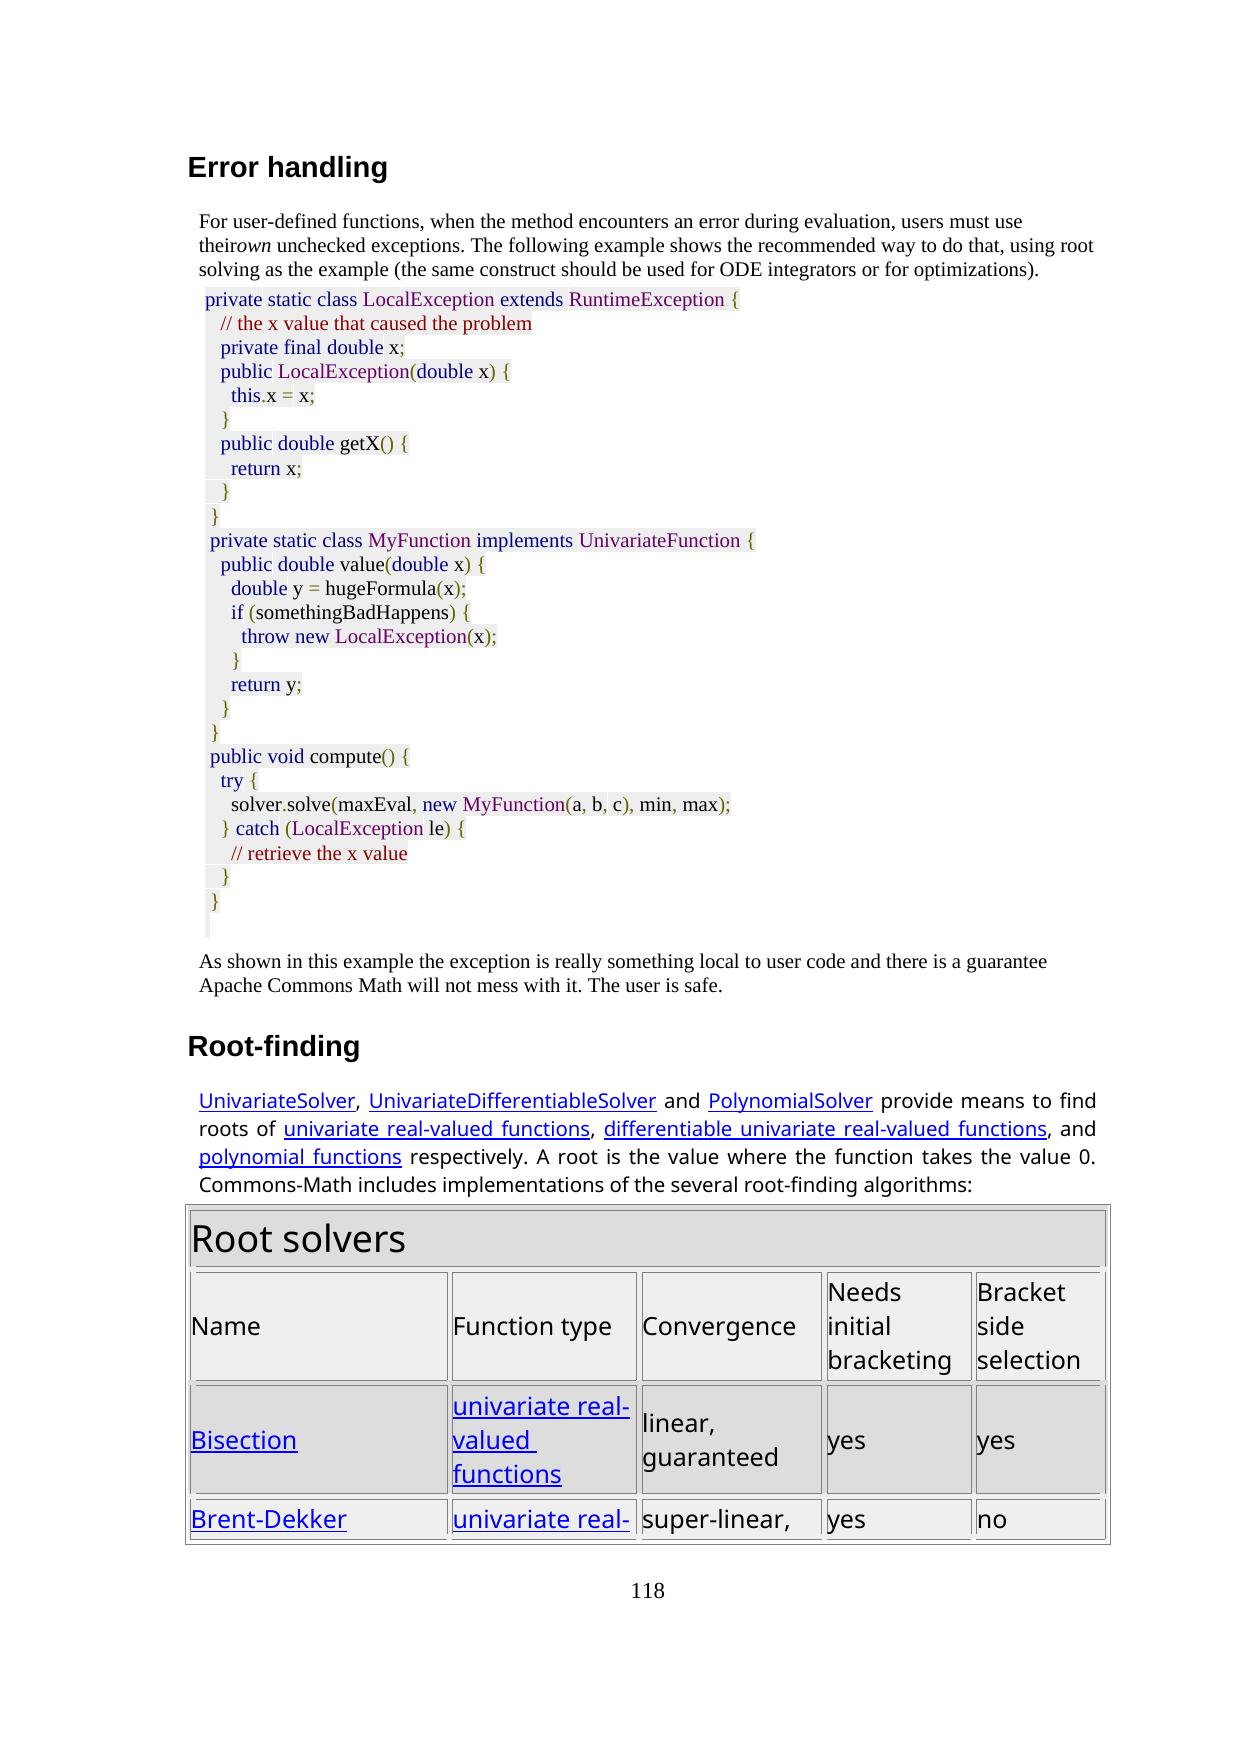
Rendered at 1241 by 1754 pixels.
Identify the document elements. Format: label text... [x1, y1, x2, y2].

table_cell yes [974, 1380, 1108, 1493]
text public double value(double x) { [205, 552, 1097, 576]
table_cell no [974, 1493, 1108, 1539]
text For user-defined functions, when the method encounters an error during evaluation, users must use theirown unchecked exceptions. The following example shows the recommended way to do that, using root solving as the example (the same construct should be used for ODE integrators or for optimizations). [198, 208, 1097, 281]
text } [205, 696, 1097, 720]
table_cell linear, guaranteed [639, 1380, 824, 1493]
text } [205, 864, 1097, 888]
table_cell Brent-Dekker [188, 1493, 449, 1539]
table_cell Function type [449, 1267, 639, 1380]
table_cell Name [188, 1266, 449, 1380]
text double y = hugeFormula(x); [205, 576, 1097, 600]
table_header Root solvers [188, 1205, 1108, 1266]
table_cell Convergence [639, 1267, 824, 1380]
text public double getX() { [205, 431, 1097, 455]
text private static class LocalException extends RuntimeException { [205, 287, 1097, 311]
text throw new LocalException(x); [205, 624, 1097, 648]
text } [205, 407, 1097, 431]
text // the x value that caused the problem [205, 311, 1097, 335]
text public void compute() { [205, 744, 1097, 768]
text private static class MyFunction implements UnivariateFunction { [205, 528, 1097, 552]
text } [205, 648, 1097, 672]
text } [205, 888, 1097, 913]
table_cell yes [824, 1493, 974, 1539]
text private final double x; [205, 335, 1097, 359]
subtitle Error handling [187, 150, 1108, 183]
text this.x = x; [205, 383, 1097, 407]
text public LocalException(double x) { [205, 359, 1097, 383]
text try { [205, 768, 1097, 792]
text return x; [205, 455, 1097, 479]
text As shown in this example the exception is really something local to user code and there is a guarantee Apache Commons Math will not mess with it. The user is safe. [198, 949, 1097, 997]
table_cell Bracket side selection [974, 1266, 1108, 1380]
subtitle Root-finding [187, 1028, 1108, 1062]
text } catch (LocalException le) { [205, 816, 1097, 840]
text if (somethingBadHappens) { [205, 600, 1097, 624]
text UnivariateSolver, UnivariateDifferentiableSolver and PolynomialSolver provide means to find roots of univariate real-valued functions, differentiable univariate real-valued functions, and polynomial functions respectively. A root is the value where the function takes the value 0. Commons-Math includes implementations of the several root-finding algorithms: [198, 1087, 1097, 1198]
text } [205, 503, 1097, 528]
text solver.solve(maxEval, new MyFunction(a, b, c), min, max); [205, 792, 1097, 816]
text } [205, 720, 1097, 744]
text // retrieve the x value [205, 840, 1097, 864]
table_cell Bisection [188, 1380, 449, 1493]
table_cell super-linear, [639, 1493, 824, 1539]
text return y; [205, 672, 1097, 696]
table_cell univariate real- [449, 1493, 639, 1539]
table_cell Needs initial bracketing [824, 1267, 974, 1380]
table_cell univariate real-valued functions [449, 1380, 639, 1493]
text } [205, 479, 1097, 503]
table_cell yes [824, 1380, 974, 1493]
